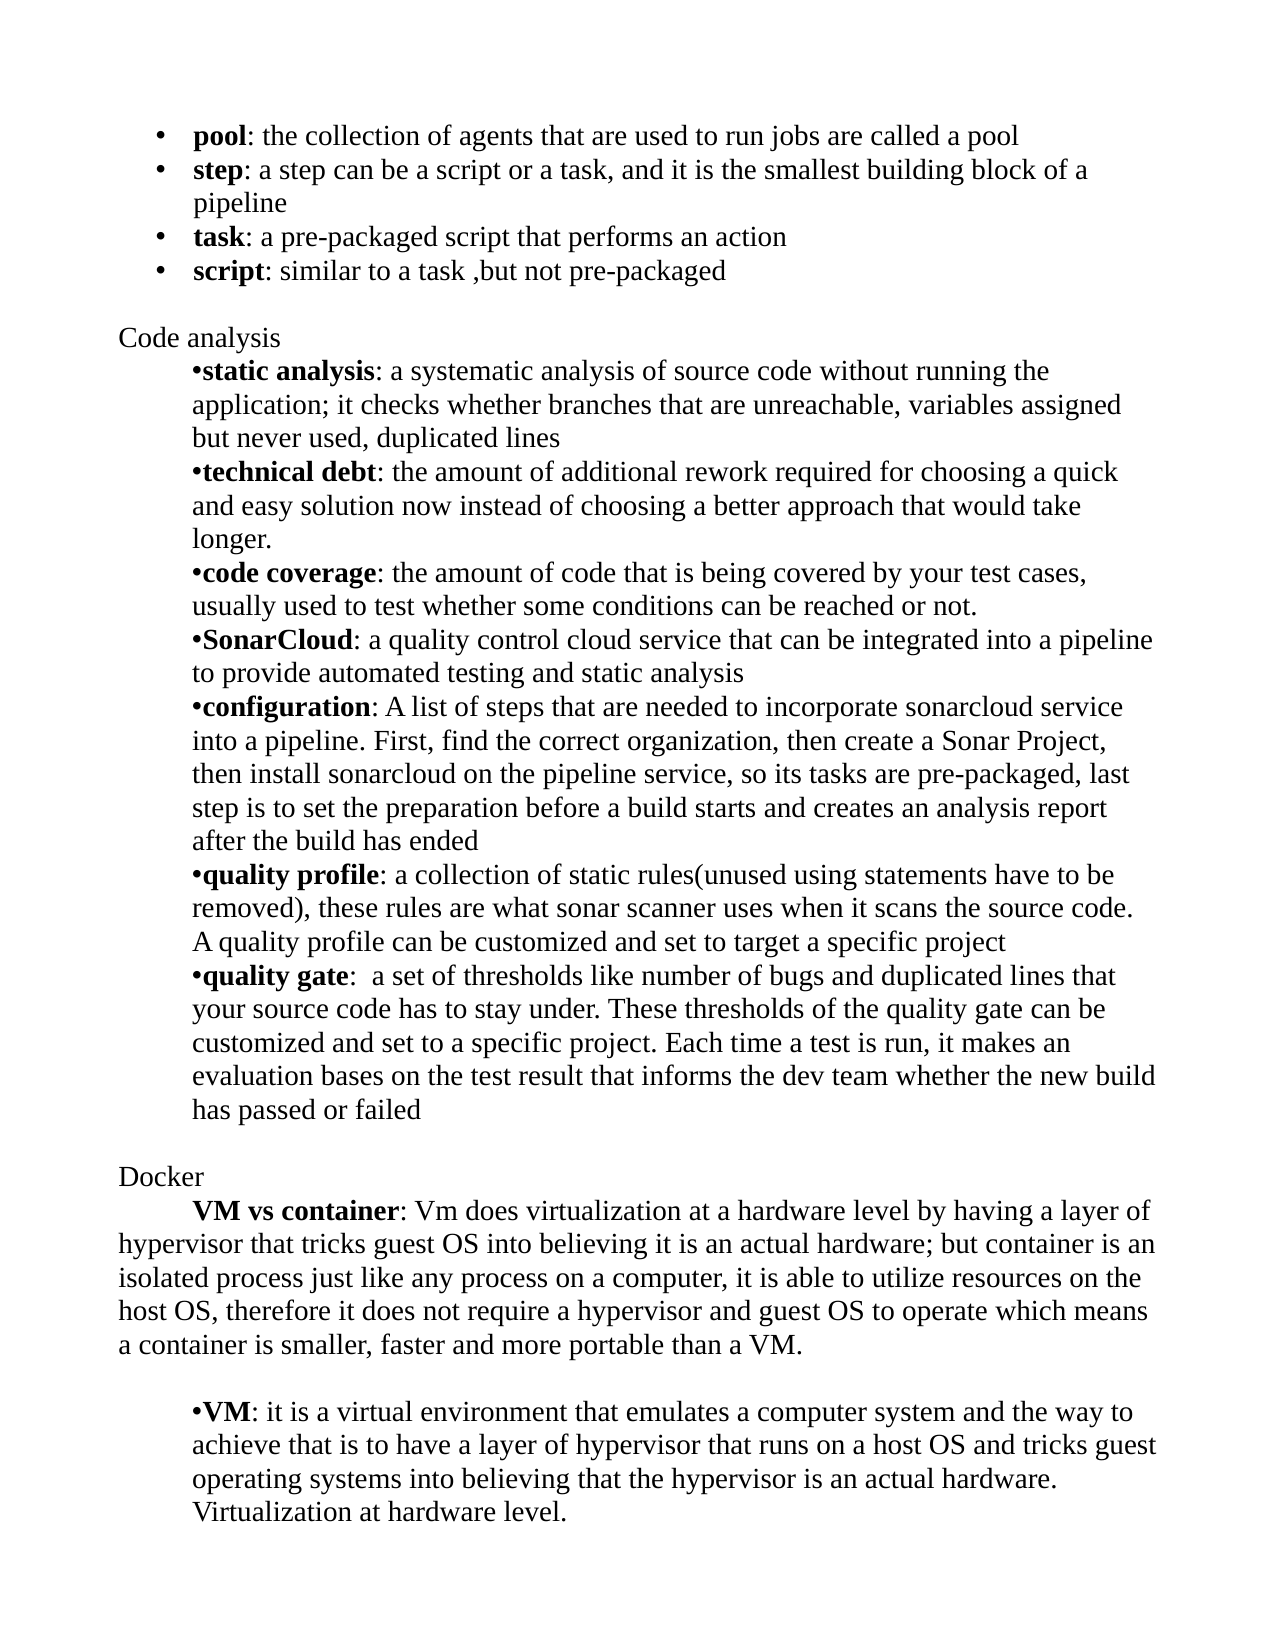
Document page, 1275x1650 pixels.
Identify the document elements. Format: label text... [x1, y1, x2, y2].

text Docker [118, 1159, 1157, 1193]
list VM: it is a virtual environment that emulates a computer system and the way to achieve that is to have a layer of hypervisor that runs on a host OS and tricks guest operating systems into believing that the hypervisor is an actual hardware. Virtualization at hardware level. [118, 1394, 1157, 1528]
list code coverage: the amount of code that is being covered by your test cases, usually used to test whether some conditions can be reached or not. [118, 555, 1157, 622]
text Code analysis [118, 320, 1157, 353]
list SonarCloud: a quality control cloud service that can be integrated into a pipeline to provide automated testing and static analysis [118, 622, 1157, 689]
list configuration: A list of steps that are needed to incorporate sonarcloud service into a pipeline. First, find the correct organization, then create a Sonar Project, then install sonarcloud on the pipeline service, so its tasks are pre-packaged, last step is to set the preparation before a build starts and creates an analysis report after the build has ended [118, 689, 1157, 857]
list pool: the collection of agents that are used to run jobs are called a pool [156, 118, 1157, 152]
list static analysis: a systematic analysis of source code without running the application; it checks whether branches that are unreachable, variables assigned but never used, duplicated lines [118, 353, 1157, 454]
list step: a step can be a script or a task, and it is the smallest building block of a pipeline [156, 152, 1157, 219]
list quality gate: a set of thresholds like number of bugs and duplicated lines that your source code has to stay under. These thresholds of the quality gate can be customized and set to a specific project. Each time a test is run, it makes an evaluation bases on the test result that informs the dev team whether the new build has passed or failed [118, 958, 1157, 1126]
list technical debt: the amount of additional rework required for choosing a quick and easy solution now instead of choosing a better approach that would take longer. [118, 454, 1157, 555]
list script: similar to a task ,but not pre-packaged [156, 253, 1157, 286]
list quality profile: a collection of static rules(unused using statements have to be removed), these rules are what sonar scanner uses when it scans the source code. A quality profile can be customized and set to target a specific project [118, 857, 1157, 958]
list task: a pre-packaged script that performs an action [156, 219, 1157, 253]
text VM vs container: Vm does virtualization at a hardware level by having a layer of hypervisor that tricks guest OS into believing it is an actual hardware; but container is an isolated process just like any process on a computer, it is able to utilize resources on the host OS, therefore it does not require a hypervisor and guest OS to operate which means a container is smaller, faster and more portable than a VM. [118, 1193, 1157, 1360]
